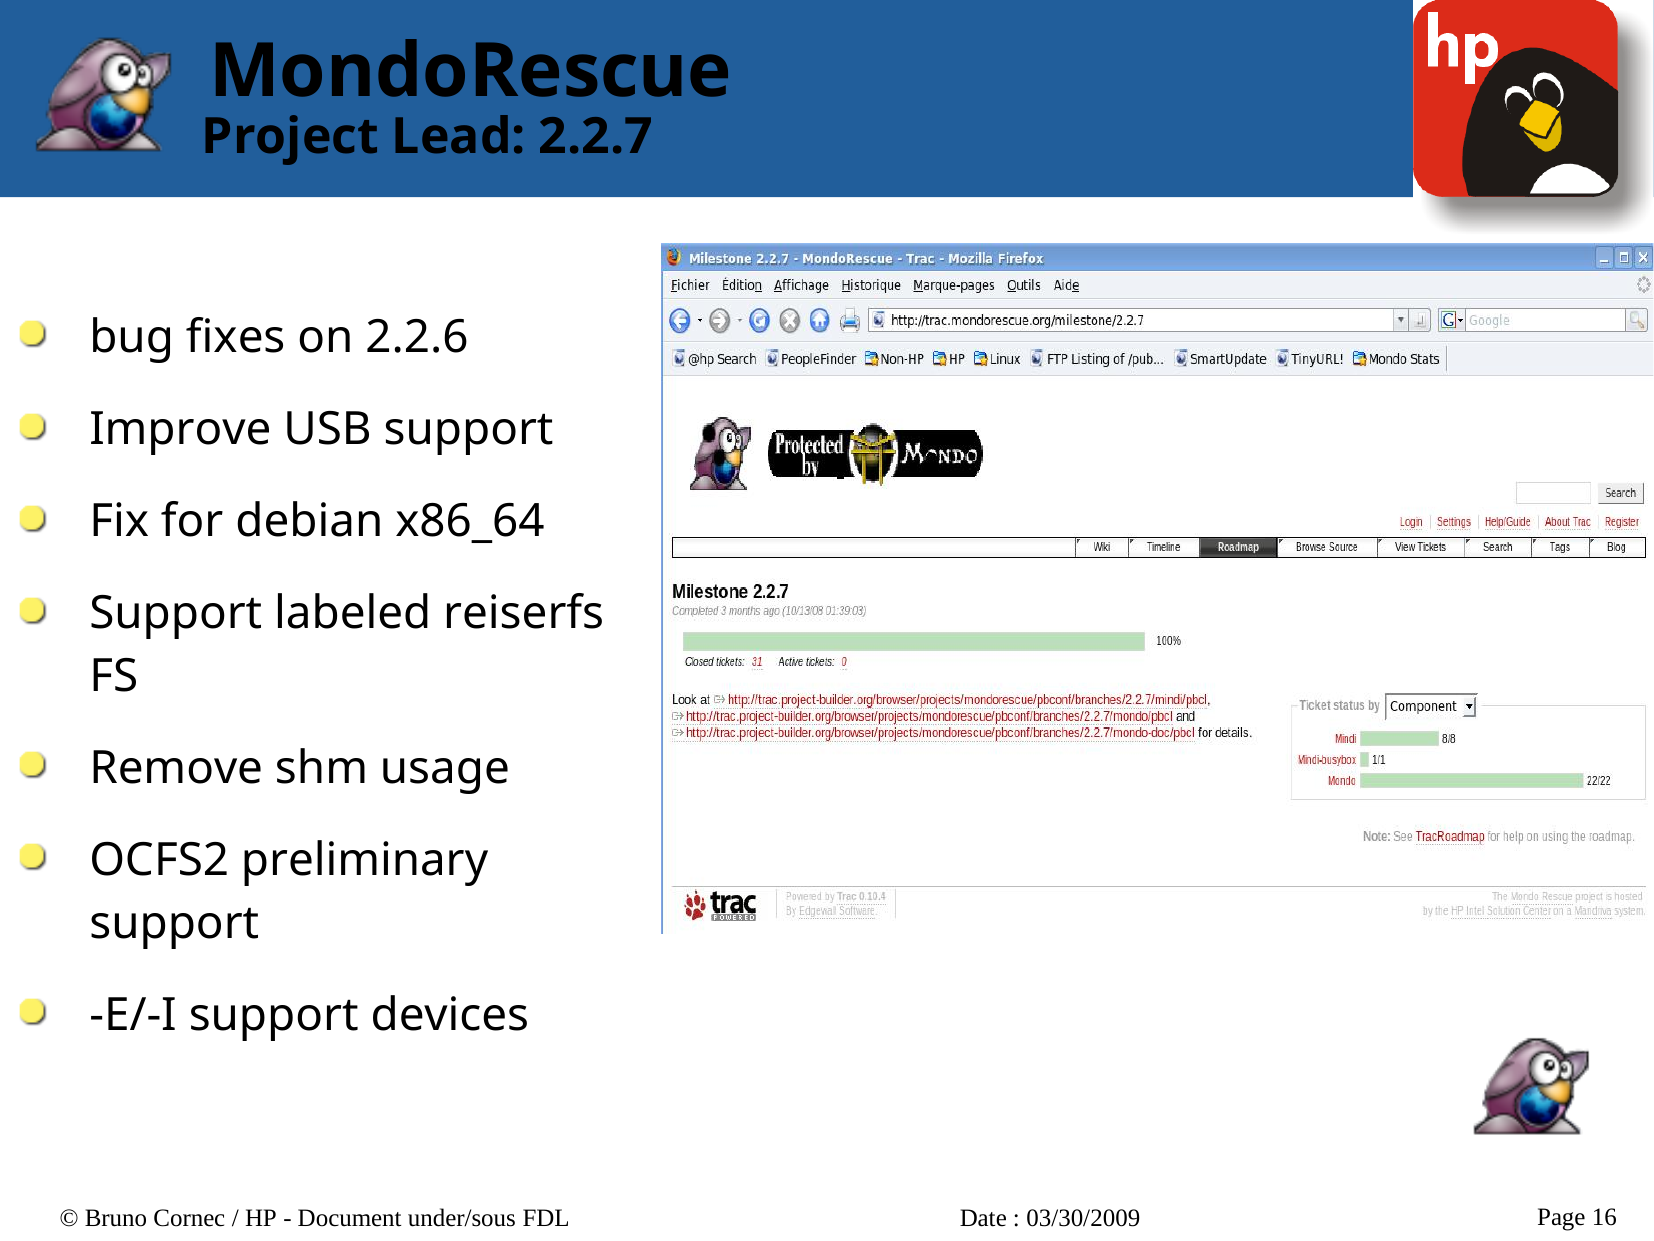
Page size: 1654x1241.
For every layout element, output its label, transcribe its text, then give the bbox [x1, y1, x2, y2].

picture [1443, 1005, 1623, 1175]
list bug fixes on 2.2.6 Improve USB support Fix for debian x86_64 Support labeled reiserfs FS Remove shm usage OCFS2 preliminary support -E/-I support devices [6, 303, 623, 999]
picture [18, 999, 49, 1028]
picture [1413, 0, 1654, 235]
title Project Lead: 2.2.7 [201, 32, 1191, 241]
picture [661, 243, 1654, 934]
picture [0, 0, 211, 199]
